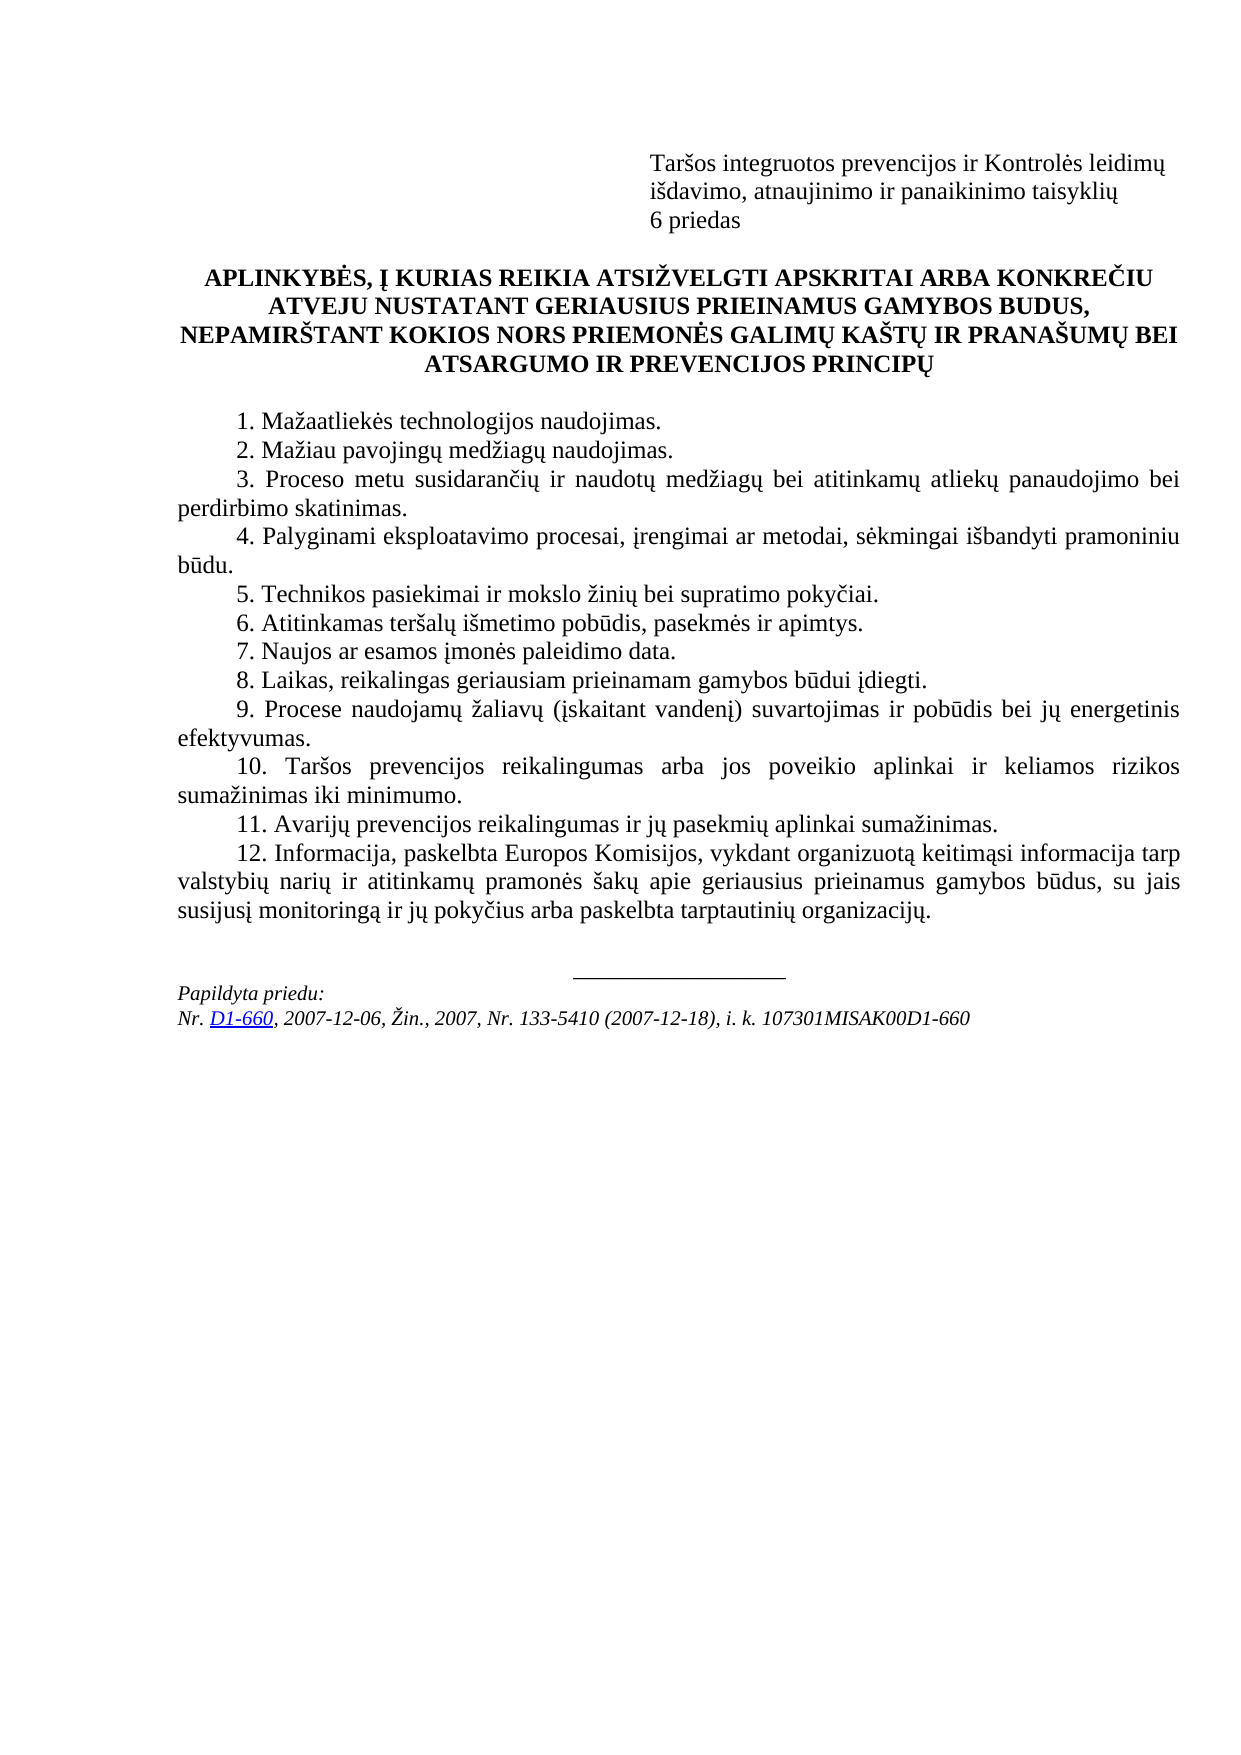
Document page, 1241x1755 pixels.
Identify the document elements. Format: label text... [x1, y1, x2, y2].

text APLINKYBĖS, Į KURIAS REIKIA ATSIŽVELGTI APSKRITAI ARBA KONKREČIU ATVEJU NUSTATANT GERIAUSIUS PRIEINAMUS GAMYBOS BUDUS, NEPAMIRŠTANT KOKIOS NORS PRIEMONĖS GALIMŲ KAŠTŲ IR PRANAŠUMŲ BEI ATSARGUMO IR PREVENCIJOS PRINCIPŲ [177, 263, 1181, 378]
text 6 priedas [649, 205, 1181, 234]
text 3. Proceso metu susidarančių ir naudotų medžiagų bei atitinkamų atliekų panaudojimo bei perdirbimo skatinimas. [177, 464, 1181, 521]
text 1. Mažaatliekės technologijos naudojimas. [177, 406, 1181, 435]
text Nr. D1-660, 2007-12-06, Žin., 2007, Nr. 133-5410 (2007-12-18), i. k. 107301MISAK00D1-660 [177, 1005, 1181, 1029]
text Taršos integruotos prevencijos ir Kontrolės leidimų išdavimo, atnaujinimo ir panaikinimo taisyklių [649, 148, 1181, 205]
text _________________ [177, 953, 1181, 981]
text 10. Taršos prevencijos reikalingumas arba jos poveikio aplinkai ir keliamos rizikos sumažinimas iki minimumo. [177, 751, 1181, 809]
text 2. Mažiau pavojingų medžiagų naudojimas. [177, 435, 1181, 464]
text Papildyta priedu: [177, 981, 1181, 1005]
text 4. Palyginami eksploatavimo procesai, įrengimai ar metodai, sėkmingai išbandyti pramoniniu būdu. [177, 521, 1181, 579]
text 7. Naujos ar esamos įmonės paleidimo data. [177, 636, 1181, 665]
text 8. Laikas, reikalingas geriausiam prieinamam gamybos būdui įdiegti. [177, 665, 1181, 694]
text 11. Avarijų prevencijos reikalingumas ir jų pasekmių aplinkai sumažinimas. [177, 809, 1181, 838]
text 6. Atitinkamas teršalų išmetimo pobūdis, pasekmės ir apimtys. [177, 608, 1181, 636]
text 9. Procese naudojamų žaliavų (įskaitant vandenį) suvartojimas ir pobūdis bei jų energetinis efektyvumas. [177, 694, 1181, 751]
text 12. Informacija, paskelbta Europos Komisijos, vykdant organizuotą keitimąsi informacija tarp valstybių narių ir atitinkamų pramonės šakų apie geriausius prieinamus gamybos būdus, su jais susijusį monitoringą ir jų pokyčius arba paskelbta tarptautinių organizacijų. [177, 838, 1181, 924]
text 5. Technikos pasiekimai ir mokslo žinių bei supratimo pokyčiai. [177, 579, 1181, 608]
